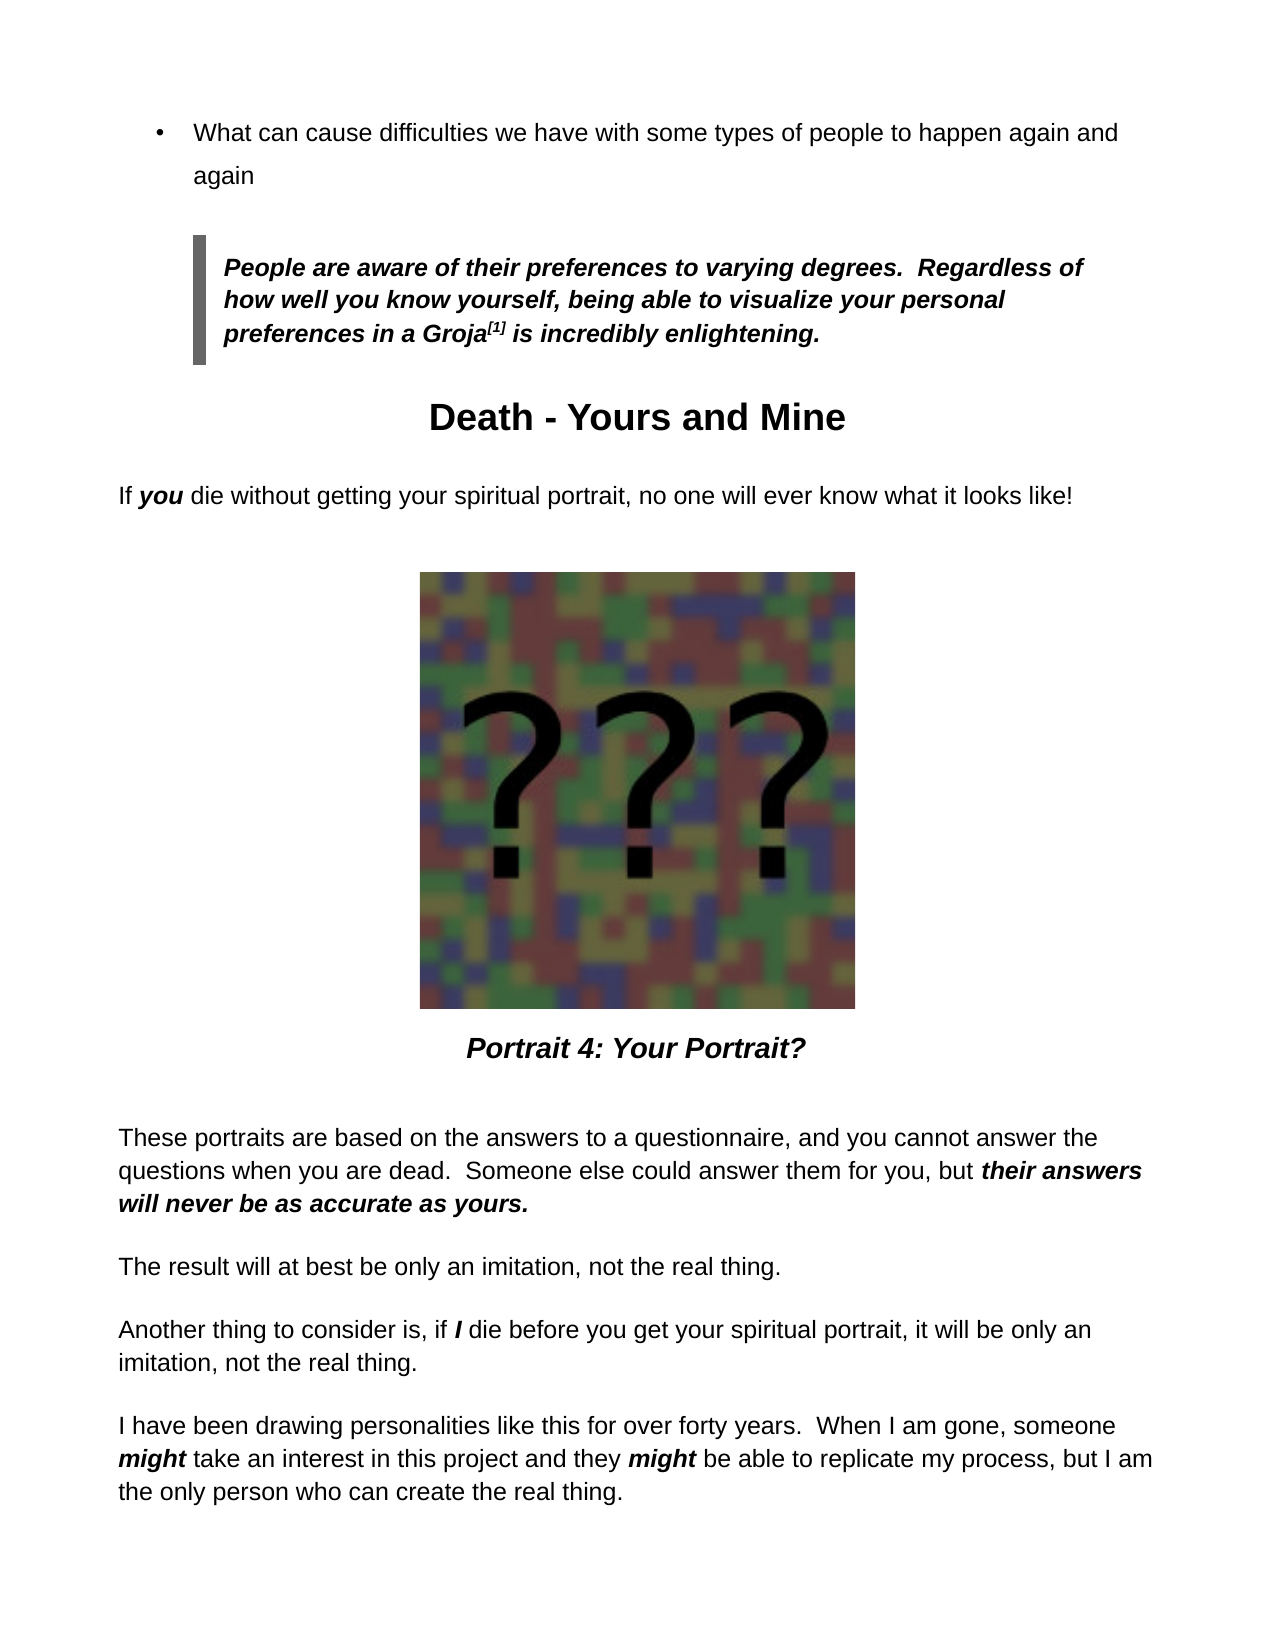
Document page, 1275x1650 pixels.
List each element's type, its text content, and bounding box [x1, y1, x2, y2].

text The result will at best be only an imitation, not the real thing. [118, 1252, 1157, 1281]
subtitle Death - Yours and Mine [118, 394, 1157, 438]
text If you die without getting your spiritual portrait, no one will ever know what it looks like! [118, 481, 1157, 509]
text Another thing to consider is, if I die before you get your spiritual portrait, it will be only an imitation, not the real thing. [118, 1315, 1157, 1377]
text I have been drawing personalities like this for over forty years. When I am gone, someone might take an interest in this project and they might be able to replicate my process, but I am the only person who can create the real thing. [118, 1411, 1157, 1506]
list What can cause difficulties we have with some types of people to happen again and again [156, 118, 1157, 190]
text These portraits are based on the answers to a questionnaire, and you cannot answer the questions when you are dead. Someone else could answer them for you, but their answers will never be as accurate as yours. [118, 1123, 1157, 1218]
picture [419, 572, 856, 1009]
text Portrait 4: Your Portrait? [420, 1009, 855, 1064]
text People are aware of their preferences to varying degrees. Regardless of how well you know yourself, being able to visualize your personal preferences in a Groja[1] is incredibly enlightening. [193, 234, 1157, 365]
